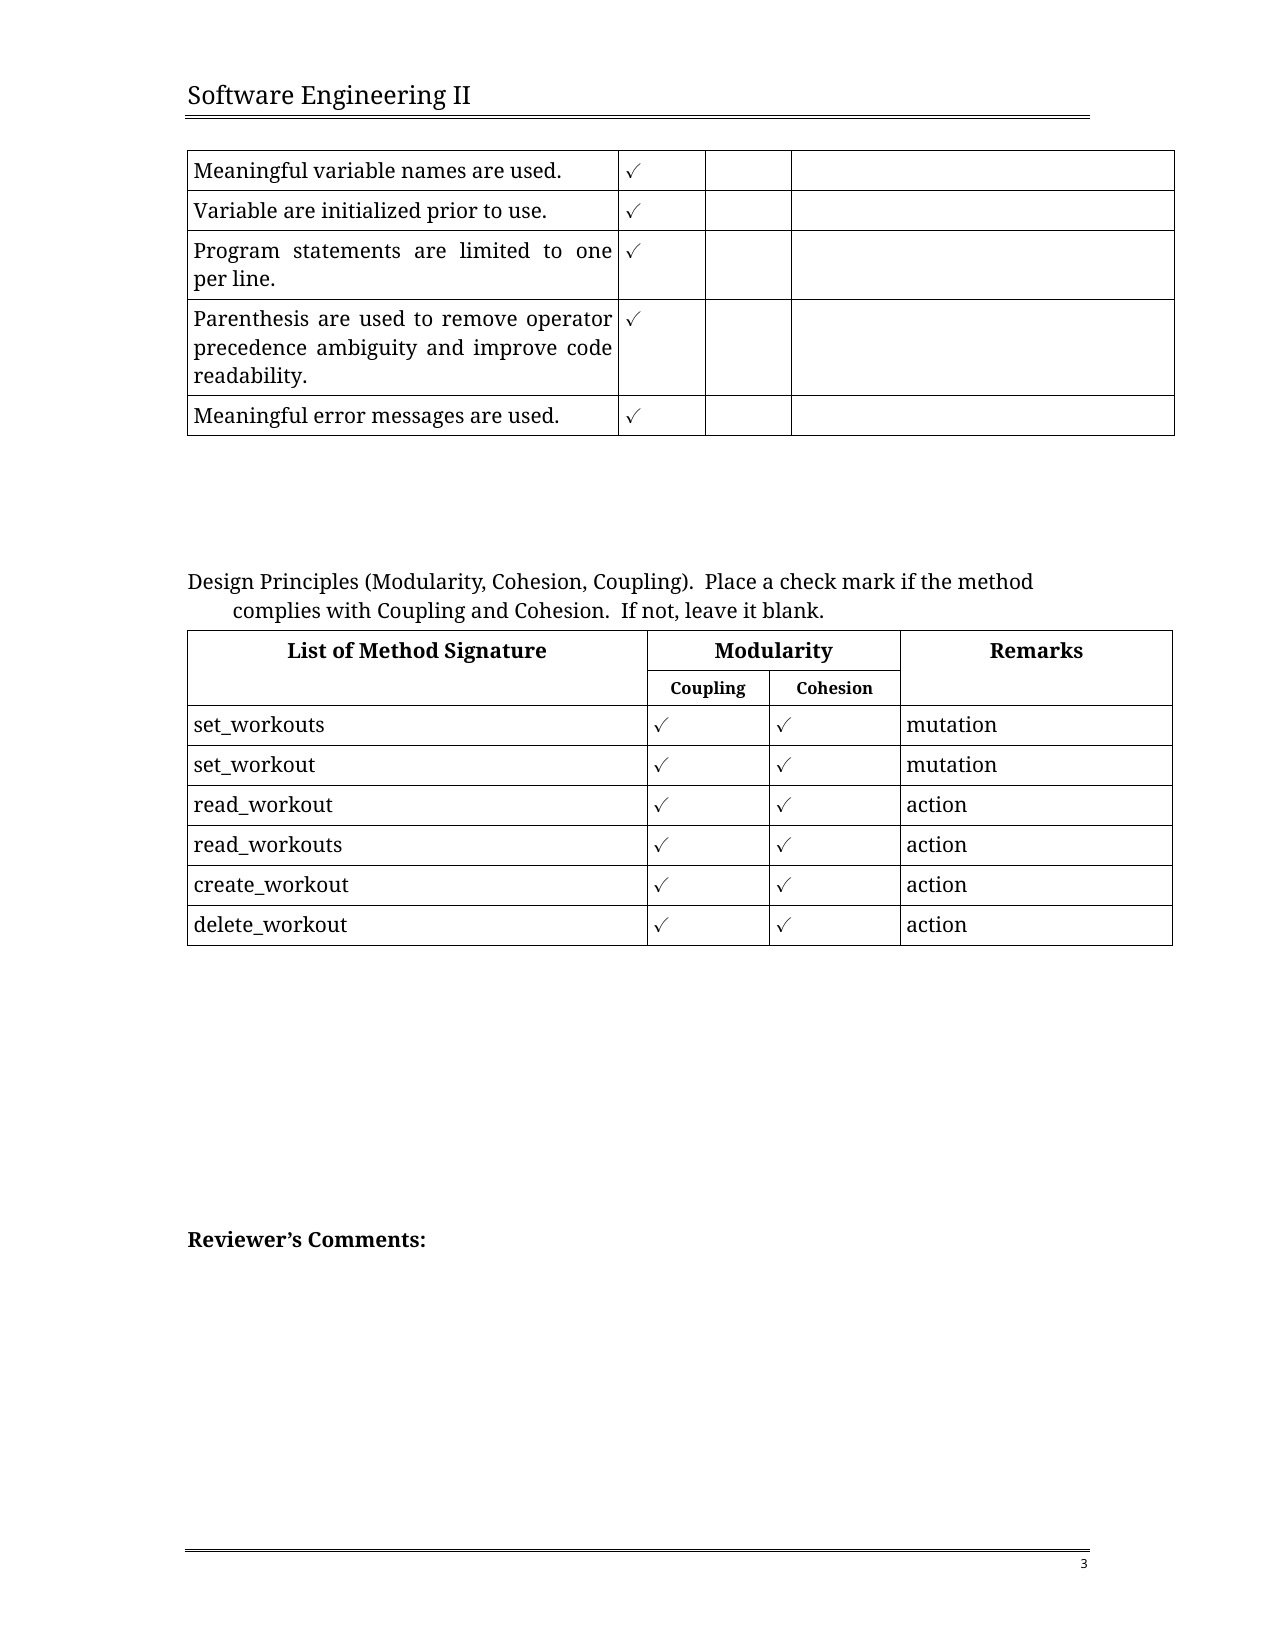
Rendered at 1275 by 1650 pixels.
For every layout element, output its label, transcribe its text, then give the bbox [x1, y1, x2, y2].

table_cell action [901, 906, 1172, 945]
table_cell set_workout [188, 746, 647, 785]
table_cell mutation [901, 746, 1172, 785]
table_cell [792, 151, 1174, 190]
table_cell delete_workout [188, 906, 647, 945]
table_cell ✓ [648, 906, 769, 945]
table_cell ✓ [648, 746, 769, 785]
table_cell Coupling [648, 671, 769, 705]
table_cell [792, 231, 1174, 298]
table_cell [706, 151, 791, 190]
table_header Remarks [901, 631, 1172, 705]
table_cell [706, 300, 791, 395]
table_cell ✓ [770, 746, 900, 785]
table_cell ✓ [619, 191, 705, 230]
table_cell [792, 300, 1174, 395]
table_cell create_workout [188, 866, 647, 905]
table_cell Meaningful error messages are used. [188, 396, 618, 435]
table_cell mutation [901, 706, 1172, 745]
table_cell Variable are initialized prior to use. [188, 191, 618, 230]
table_cell read_workouts [188, 826, 647, 865]
table_cell [792, 191, 1174, 230]
table_cell ✓ [770, 786, 900, 825]
table_cell ✓ [648, 866, 769, 905]
table_cell Parenthesis are used to remove operator precedence ambiguity and improve code readability. [188, 300, 618, 395]
table_cell [706, 231, 791, 298]
table_cell ✓ [648, 826, 769, 865]
table_cell Program statements are limited to one per line. [188, 231, 618, 298]
table_cell ✓ [648, 786, 769, 825]
table_header List of Method Signature [188, 631, 647, 705]
subtitle Design Principles (Modularity, Cohesion, Coupling). Place a check mark if the method complies with Coupling and Cohesion. If not, leave it blank. [187, 567, 1087, 624]
table_cell action [901, 866, 1172, 905]
table_cell read_workout [188, 786, 647, 825]
table_header Modularity [648, 631, 900, 670]
table_cell ✓ [770, 706, 900, 745]
table_cell ✓ [648, 706, 769, 745]
table_cell ✓ [770, 866, 900, 905]
table_cell action [901, 786, 1172, 825]
table_cell ✓ [619, 300, 705, 395]
table_cell [706, 396, 791, 435]
table_cell ✓ [770, 906, 900, 945]
table_cell ✓ [619, 151, 705, 190]
table_cell Cohesion [770, 671, 900, 705]
table_cell [792, 396, 1174, 435]
table_cell ✓ [770, 826, 900, 865]
table_cell Meaningful variable names are used. [188, 151, 618, 190]
subtitle Reviewer’s Comments: [187, 1225, 1087, 1282]
table_cell ✓ [619, 396, 705, 435]
table_cell [706, 191, 791, 230]
table_cell set_workouts [188, 706, 647, 745]
table_cell action [901, 826, 1172, 865]
table_cell ✓ [619, 231, 705, 298]
